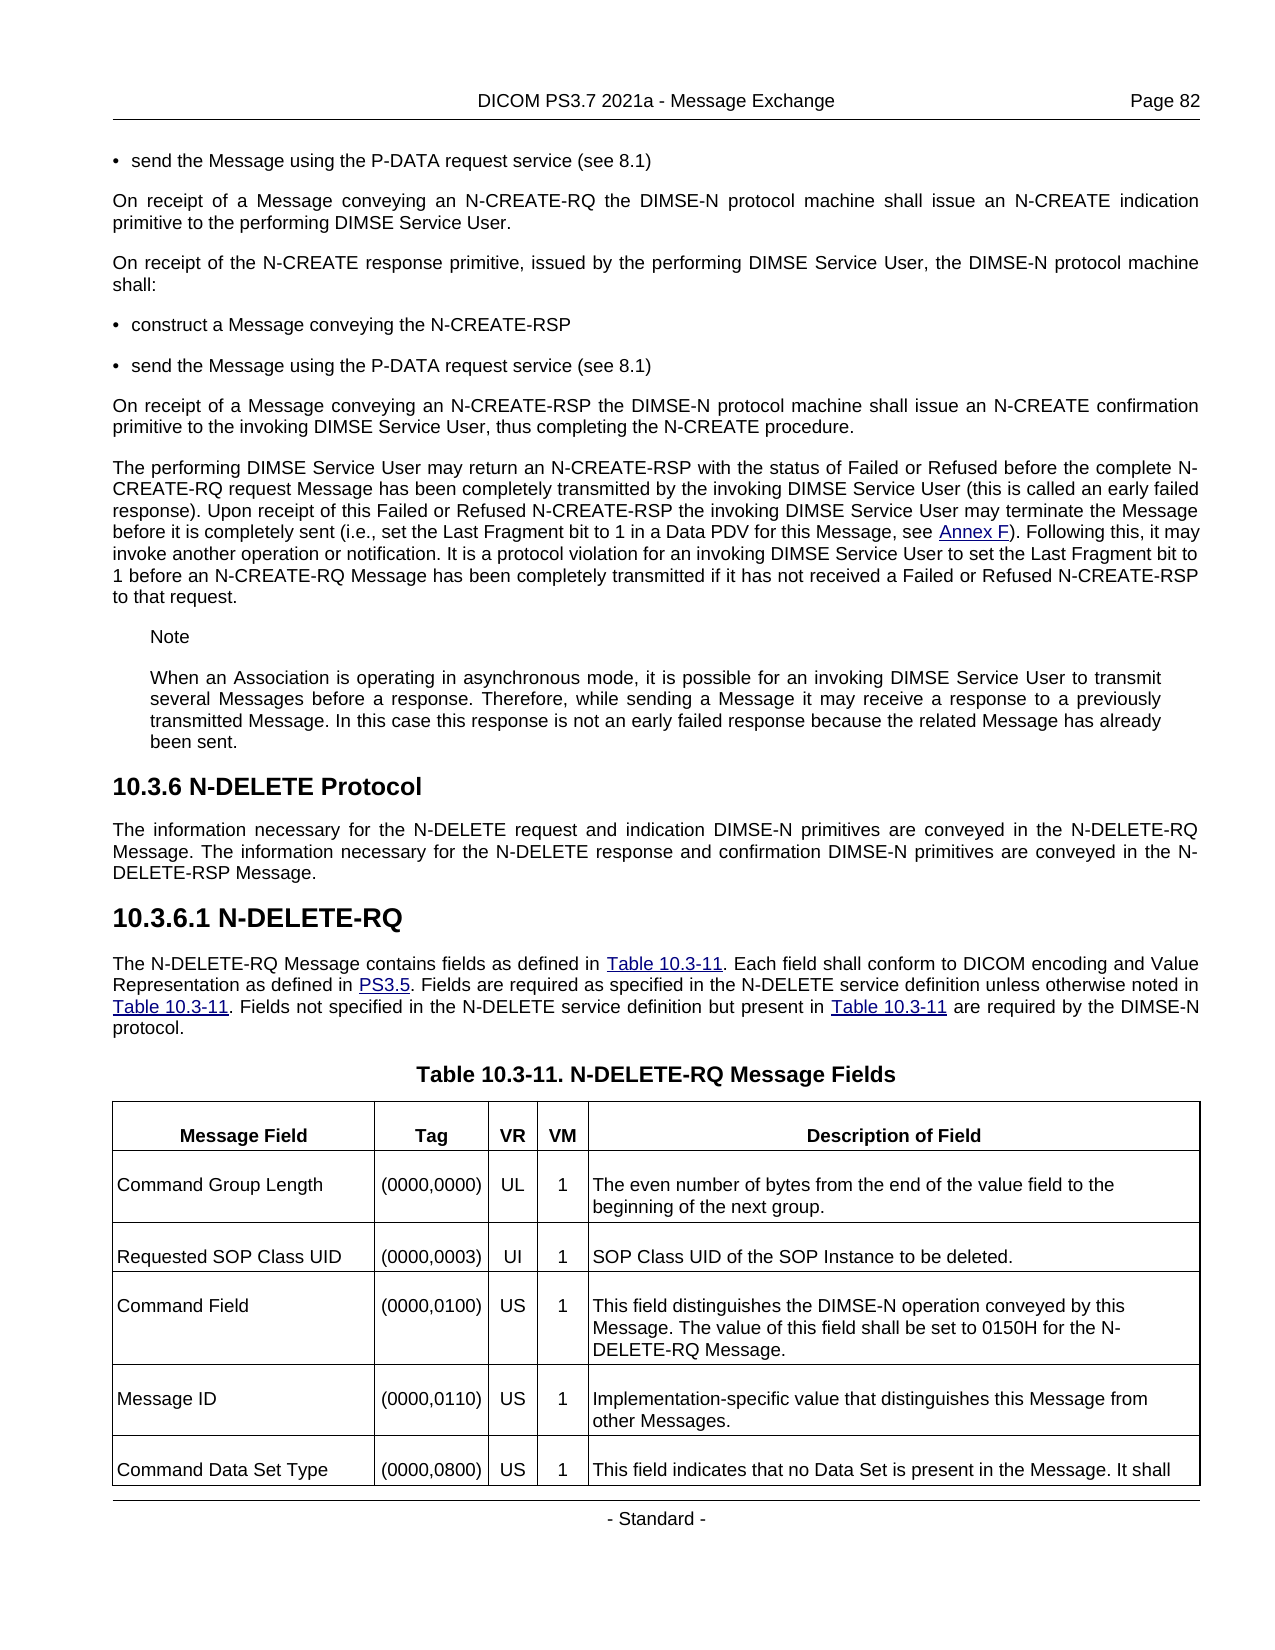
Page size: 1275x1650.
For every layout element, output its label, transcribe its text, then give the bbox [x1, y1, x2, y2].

table_cell This field indicates that no Data Set is present in the Message. It shall [589, 1436, 1199, 1485]
table_cell (0000,0110) [375, 1365, 488, 1435]
table_cell Command Field [113, 1272, 374, 1364]
text The information necessary for the N-DELETE request and indication DIMSE-N primitives are conveyed in the N-DELETE-RQ Message. The information necessary for the N-DELETE response and confirmation DIMSE-N primitives are conveyed in the N-DELETE-RSP Message. [112, 819, 1200, 884]
table_cell The even number of bytes from the end of the value field to the beginning of the next group. [589, 1151, 1199, 1222]
table_cell (0000,0800) [375, 1436, 488, 1485]
table_cell Requested SOP Class UID [113, 1223, 374, 1271]
table_cell Message ID [113, 1365, 374, 1435]
table_header Description of Field [589, 1102, 1199, 1150]
table_cell This field distinguishes the DIMSE-N operation conveyed by this Message. The value of this field shall be set to 0150H for the N-DELETE-RQ Message. [589, 1272, 1199, 1364]
table_header VM [538, 1102, 588, 1150]
table_header Message Field [113, 1102, 374, 1150]
text On receipt of the N-CREATE response primitive, issued by the performing DIMSE Service User, the DIMSE-N protocol machine shall: [112, 252, 1200, 295]
text On receipt of a Message conveying an N-CREATE-RQ the DIMSE-N protocol machine shall issue an N-CREATE indication primitive to the performing DIMSE Service User. [112, 190, 1200, 233]
table_cell US [489, 1365, 537, 1435]
table_cell (0000,0003) [375, 1223, 488, 1271]
table_cell (0000,0000) [375, 1151, 488, 1222]
text 10.3.6.1 N-DELETE-RQ [112, 902, 1200, 934]
table_cell UL [489, 1151, 537, 1222]
table_cell Implementation-specific value that distinguishes this Message from other Messages. [589, 1365, 1199, 1435]
table_cell 1 [538, 1151, 588, 1222]
table_cell US [489, 1436, 537, 1485]
table_cell 1 [538, 1365, 588, 1435]
table_header VR [489, 1102, 537, 1150]
text • send the Message using the P-DATA request service (see 8.1) [112, 354, 1200, 376]
table_cell (0000,0100) [375, 1272, 488, 1364]
table_cell 1 [538, 1436, 588, 1485]
text The N-DELETE-RQ Message contains fields as defined in Table 10.3-11. Each field shall conform to DICOM encoding and Value Representation as defined in PS3.5. Fields are required as specified in the N-DELETE service definition unless otherwise noted in Table 10.3-11. Fields not specified in the N-DELETE service definition but present in Table 10.3-11 are required by the DIMSE-N protocol. [112, 952, 1200, 1039]
text The performing DIMSE Service User may return an N-CREATE-RSP with the status of Failed or Refused before the complete N-CREATE-RQ request Message has been completely transmitted by the invoking DIMSE Service User (this is called an early failed response). Upon receipt of this Failed or Refused N-CREATE-RSP the invoking DIMSE Service User may terminate the Message before it is completely sent (i.e., set the Last Fragment bit to 1 in a Data PDV for this Message, see Annex F). Following this, it may invoke another operation or notification. It is a protocol violation for an invoking DIMSE Service User to set the Last Fragment bit to 1 before an N-CREATE-RQ Message has been completely transmitted if it has not received a Failed or Refused N-CREATE-RSP to that request. [112, 457, 1200, 607]
text When an Association is operating in asynchronous mode, it is possible for an invoking DIMSE Service User to transmit several Messages before a response. Therefore, while sending a Message it may receive a response to a previously transmitted Message. In this case this response is not an early failed response because the related Message has already been sent. [150, 667, 1162, 753]
text On receipt of a Message conveying an N-CREATE-RSP the DIMSE-N protocol machine shall issue an N-CREATE confirmation primitive to the invoking DIMSE Service User, thus completing the N-CREATE procedure. [112, 395, 1200, 438]
table_cell 1 [538, 1223, 588, 1271]
text Note [150, 626, 1162, 648]
text Table 10.3-11. N-DELETE-RQ Message Fields [112, 1061, 1200, 1087]
table_cell Command Group Length [113, 1151, 374, 1222]
table_cell US [489, 1272, 537, 1364]
table_cell SOP Class UID of the SOP Instance to be deleted. [589, 1223, 1199, 1271]
table_cell Command Data Set Type [113, 1436, 374, 1485]
text 10.3.6 N-DELETE Protocol [112, 772, 1200, 800]
text • send the Message using the P-DATA request service (see 8.1) [112, 150, 1200, 172]
table_header Tag [375, 1102, 488, 1150]
text • construct a Message conveying the N-CREATE-RSP [112, 314, 1200, 336]
table_cell UI [489, 1223, 537, 1271]
table_cell 1 [538, 1272, 588, 1364]
